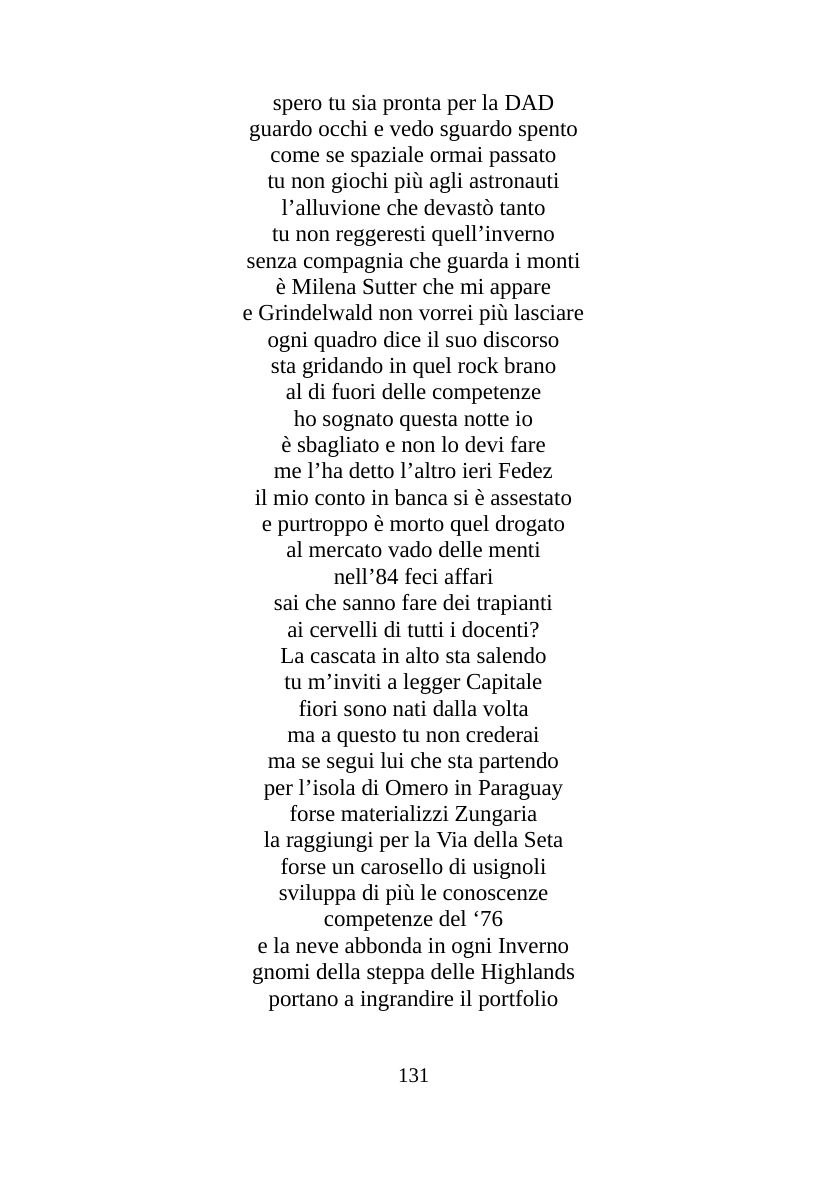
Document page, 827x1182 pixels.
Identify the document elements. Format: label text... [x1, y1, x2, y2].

text al di fuori delle competenze [88, 378, 738, 405]
text tu non giochi più agli astronauti [88, 168, 738, 194]
text come se spaziale ormai passato [88, 141, 738, 168]
text competenze del ‘76 [88, 906, 738, 932]
text sta gridando in quel rock brano [88, 352, 738, 378]
text forse materializzi Zungaria [88, 800, 738, 826]
text ma se segui lui che sta partendo [88, 747, 738, 774]
text sai che sanno fare dei trapianti [88, 589, 738, 616]
text spero tu sia pronta per la dad [88, 88, 738, 115]
text gnomi della steppa delle Highlands [88, 958, 738, 984]
text al mercato vado delle menti [88, 537, 738, 563]
text ho sognato questa notte io [88, 405, 738, 431]
text senza compagnia che guarda i monti [88, 247, 738, 273]
text nell’84 feci affari [88, 563, 738, 589]
text è Milena Sutter che mi appare [88, 273, 738, 299]
text La cascata in alto sta salendo [88, 642, 738, 668]
text la raggiungi per la Via della Seta [88, 826, 738, 853]
text sviluppa di più le conoscenze [88, 879, 738, 906]
text ai cervelli di tutti i docenti? [88, 616, 738, 642]
text il mio conto in banca si è assestato [88, 484, 738, 510]
text l’alluvione che devastò tanto [88, 194, 738, 220]
text ma a questo tu non crederai [88, 721, 738, 747]
text è sbagliato e non lo devi fare [88, 431, 738, 457]
text tu non reggeresti quell’inverno [88, 220, 738, 247]
text e la neve abbonda in ogni Inverno [88, 932, 738, 958]
text e purtroppo è morto quel drogato [88, 510, 738, 537]
text portano a ingrandire il portfolio [88, 984, 738, 1011]
text me l’ha detto l’altro ieri Fedez [88, 457, 738, 484]
text e Grindelwald non vorrei più lasciare [88, 299, 738, 326]
text ogni quadro dice il suo discorso [88, 326, 738, 352]
text per l’isola di Omero in Paraguay [88, 774, 738, 800]
text tu m’inviti a legger Capitale [88, 668, 738, 695]
text guardo occhi e vedo sguardo spento [88, 115, 738, 141]
text fiori sono nati dalla volta [88, 695, 738, 721]
text forse un carosello di usignoli [88, 853, 738, 879]
